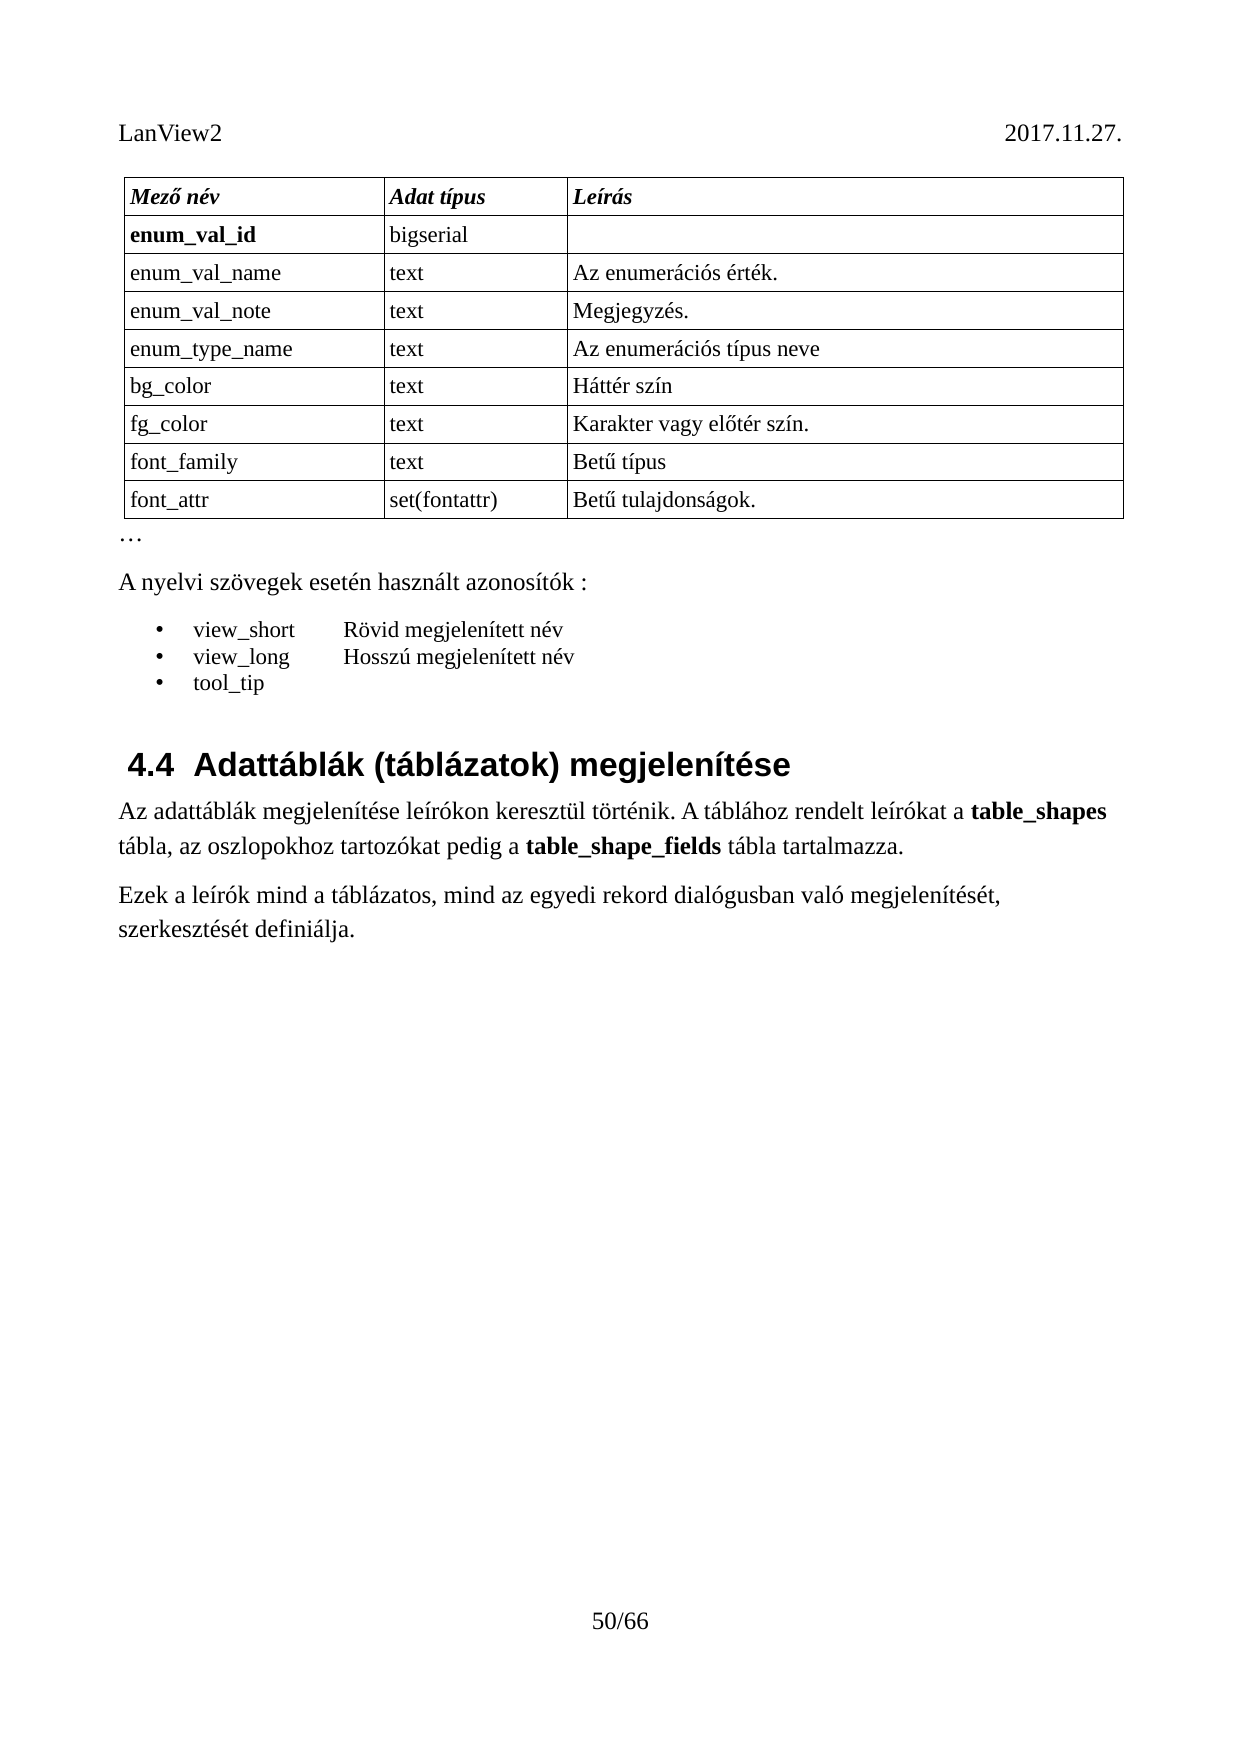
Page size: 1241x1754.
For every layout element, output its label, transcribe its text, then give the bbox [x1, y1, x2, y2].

table_cell Betű tulajdonságok. [568, 481, 1123, 518]
list tool_tip [156, 669, 1122, 696]
text A nyelvi szövegek esetén használt azonosítók : [118, 567, 1122, 596]
table_header Adat típus [385, 178, 567, 215]
table_cell Háttér szín [568, 368, 1123, 404]
list view_short Rövid megjelenített név [156, 617, 1122, 643]
table_cell text [385, 368, 567, 404]
table_cell bg_color [125, 368, 384, 404]
list view_long Hosszú megjelenített név [156, 643, 1122, 669]
table_cell Az enumerációs típus neve [568, 330, 1123, 367]
table_cell font_attr [125, 481, 384, 518]
table_header Mező név [125, 178, 384, 215]
table_cell bigserial [385, 216, 567, 253]
table_cell text [385, 444, 567, 480]
table_cell Az enumerációs érték. [568, 254, 1123, 291]
table_cell fg_color [125, 406, 384, 442]
table_cell text [385, 254, 567, 291]
table_cell text [385, 406, 567, 442]
table_cell enum_val_id [125, 216, 384, 253]
table_cell Megjegyzés. [568, 292, 1123, 329]
text … [118, 518, 1122, 547]
subtitle Adattáblák (táblázatok) megjelenítése [118, 745, 1122, 784]
table_cell [568, 216, 1123, 253]
table_cell enum_val_note [125, 292, 384, 329]
table_cell font_family [125, 444, 384, 480]
table_cell Betű típus [568, 444, 1123, 480]
table_header Leírás [568, 178, 1123, 215]
table_cell enum_type_name [125, 330, 384, 367]
table_cell enum_val_name [125, 254, 384, 291]
table_cell text [385, 292, 567, 329]
table_cell set(fontattr) [385, 481, 567, 518]
text Az adattáblák megjelenítése leírókon keresztül történik. A táblához rendelt leírókat a table_shapes tábla, az oszlopokhoz tartozókat pedig a table_shape_fields tábla tartalmazza. [118, 796, 1122, 859]
table_cell Karakter vagy előtér szín. [568, 406, 1123, 442]
table_cell text [385, 330, 567, 367]
text Ezek a leírók mind a táblázatos, mind az egyedi rekord dialógusban való megjelenítését, szerkesztését definiálja. [118, 880, 1122, 943]
